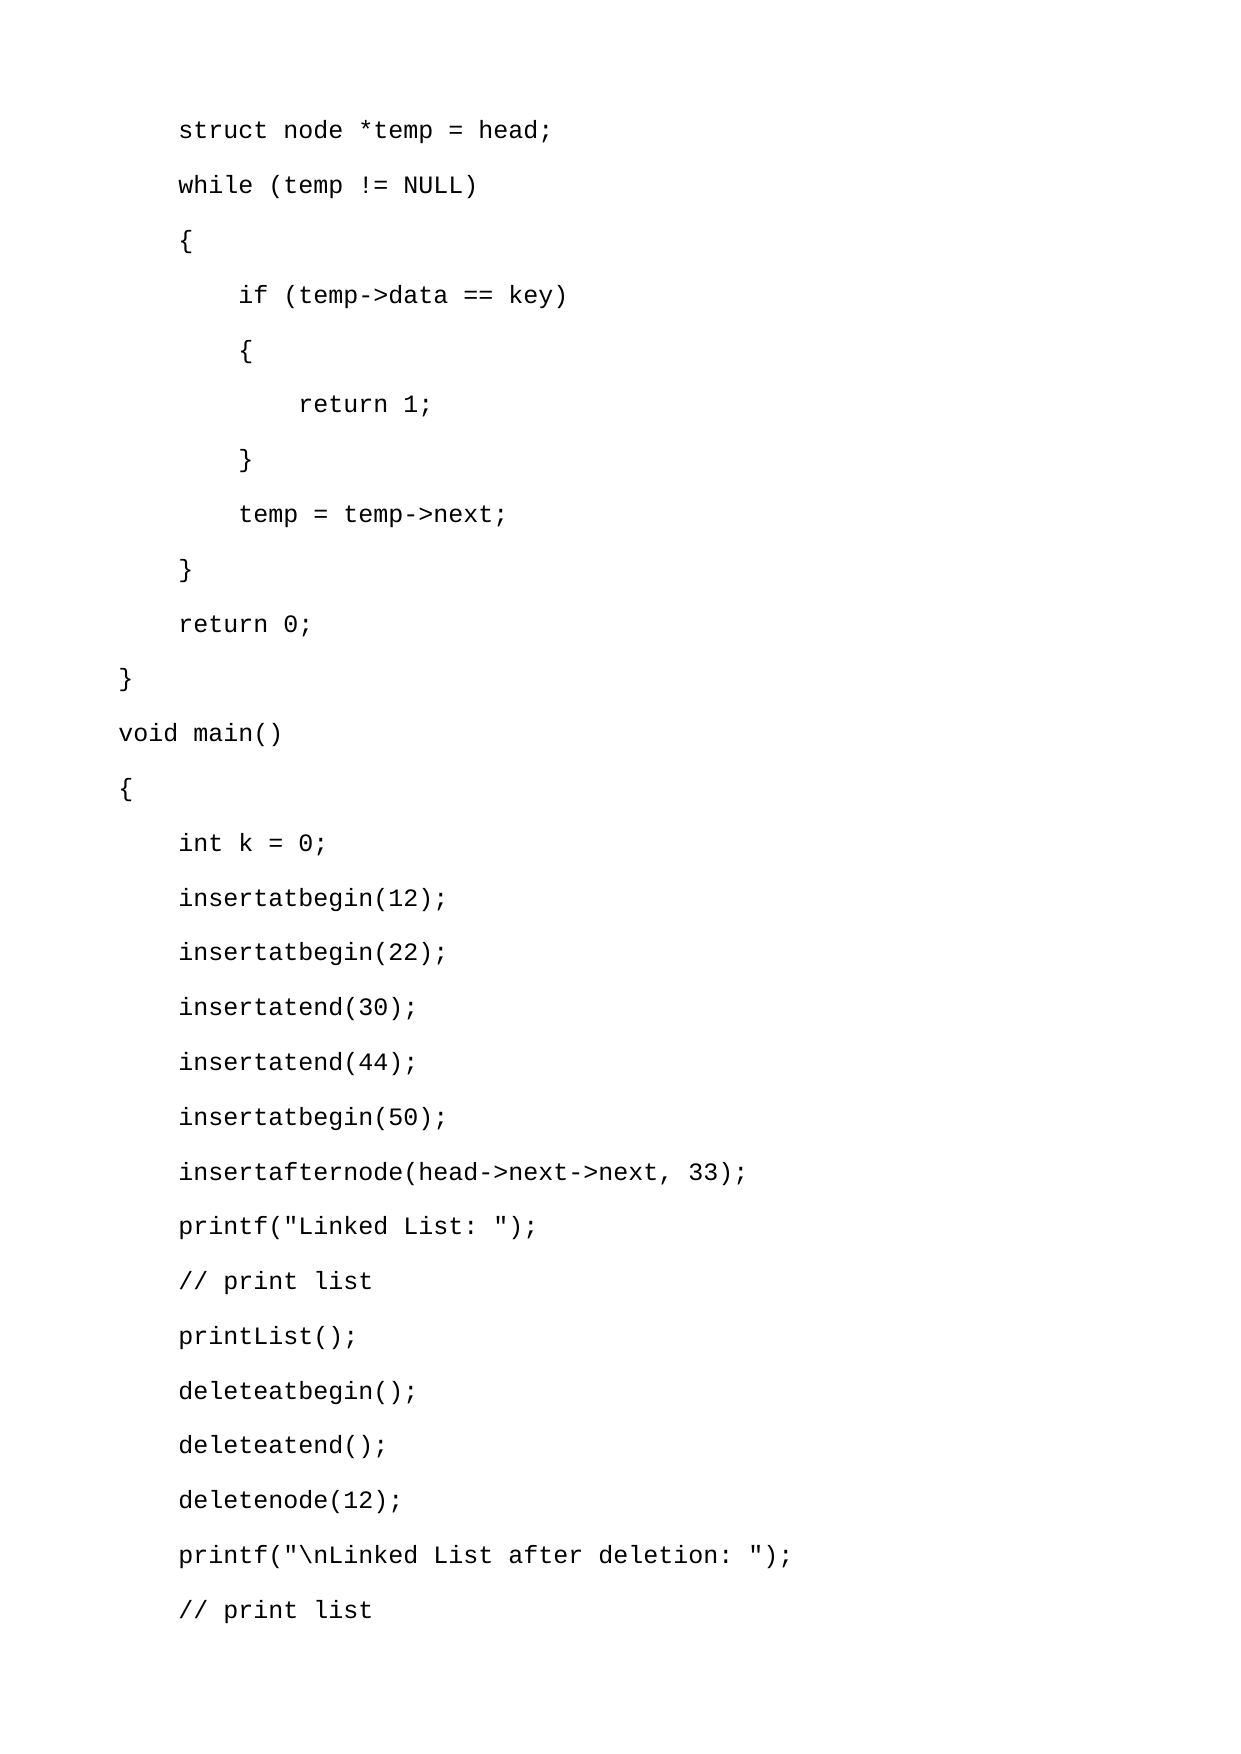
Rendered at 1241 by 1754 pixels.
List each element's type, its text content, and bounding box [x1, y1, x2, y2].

text struct node *temp = head; [118, 118, 1122, 146]
text return 1; [118, 392, 1122, 420]
text insertatend(44); [118, 1049, 1122, 1078]
text void main() [118, 721, 1122, 749]
text deleteatend(); [118, 1433, 1122, 1461]
text insertatbegin(22); [118, 940, 1122, 968]
text printf("\nLinked List after deletion: "); [118, 1543, 1122, 1571]
text while (temp != NULL) [118, 173, 1122, 201]
text } [118, 447, 1122, 475]
text insertafternode(head->next->next, 33); [118, 1159, 1122, 1187]
text // print list [118, 1597, 1122, 1626]
text temp = temp->next; [118, 502, 1122, 530]
text insertatend(30); [118, 995, 1122, 1023]
text printList(); [118, 1323, 1122, 1352]
text insertatbegin(50); [118, 1104, 1122, 1133]
text return 0; [118, 611, 1122, 639]
text if (temp->data == key) [118, 282, 1122, 311]
text { [118, 228, 1122, 256]
text printf("Linked List: "); [118, 1214, 1122, 1242]
text { [118, 776, 1122, 804]
text insertatbegin(12); [118, 885, 1122, 913]
text } [118, 666, 1122, 694]
text deleteatbegin(); [118, 1378, 1122, 1407]
text deletenode(12); [118, 1488, 1122, 1516]
text } [118, 556, 1122, 585]
text int k = 0; [118, 830, 1122, 859]
text { [118, 337, 1122, 366]
text // print list [118, 1269, 1122, 1297]
